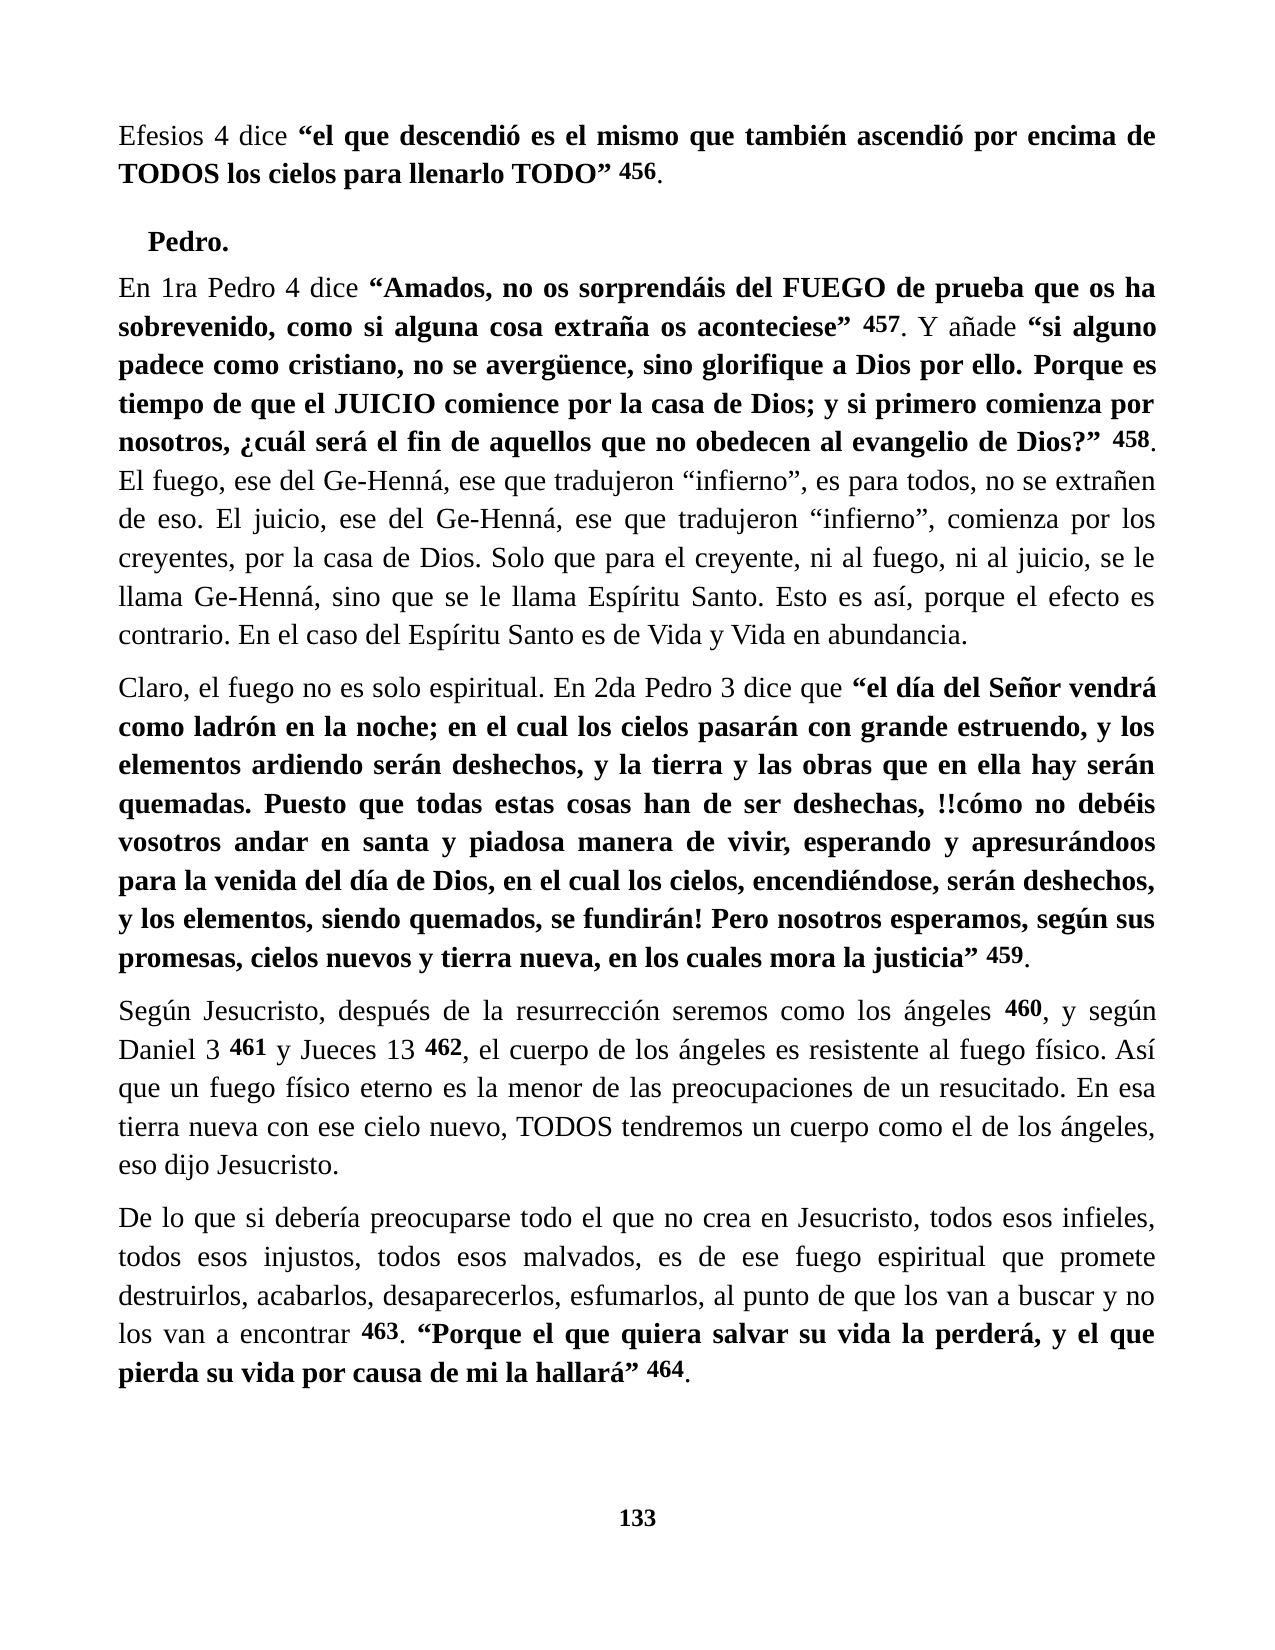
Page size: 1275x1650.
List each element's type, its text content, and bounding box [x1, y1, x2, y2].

text Claro, el fuego no es solo espiritual. En 2da Pedro 3 dice que “el día del Señor vendrá como ladrón en la noche; en el cual los cielos pasarán con grande estruendo, y los elementos ardiendo serán deshechos, y la tierra y las obras que en ella hay serán quemadas. Puesto que todas estas cosas han de ser deshechas, !!cómo no debéis vosotros andar en santa y piadosa manera de vivir, esperando y apresurándoos para la venida del día de Dios, en el cual los cielos, encendiéndose, serán deshechos, y los elementos, siendo quemados, se fundirán! Pero nosotros esperamos, según sus promesas, cielos nuevos y tierra nueva, en los cuales mora la justicia” . [118, 670, 1157, 974]
text De lo que si debería preocuparse todo el que no crea en Jesucristo, todos esos infieles, todos esos injustos, todos esos malvados, es de ese fuego espiritual que promete destruirlos, acabarlos, desaparecerlos, esfumarlos, al punto de que los van a buscar y no los van a encontrar . “Porque el que quiera salvar su vida la perderá, y el que pierda su vida por causa de mi la hallará” . [118, 1201, 1157, 1388]
text Según Jesucristo, después de la resurrección seremos como los ángeles , y según Daniel 3 y Jueces 13 , el cuerpo de los ángeles es resistente al fuego físico. Así que un fuego físico eterno es la menor de las preocupaciones de un resucitado. En esa tierra nueva con ese cielo nuevo, TODOS tendremos un cuerpo como el de los ángeles, eso dijo Jesucristo. [118, 993, 1157, 1181]
text Efesios 4 dice “el que descendió es el mismo que también ascendió por encima de TODOS los cielos para llenarlo TODO” . [118, 118, 1157, 190]
text En 1ra Pedro 4 dice “Amados, no os sorprendáis del FUEGO de prueba que os ha sobrevenido, como si alguna cosa extraña os aconteciese” . Y añade “si alguno padece como cristiano, no se avergüence, sino glorifique a Dios por ello. Porque es tiempo de que el JUICIO comience por la casa de Dios; y si primero comienza por nosotros, ¿cuál será el fin de aquellos que no obedecen al evangelio de Dios?” . El fuego, ese del Ge-Henná, ese que tradujeron “infierno”, es para todos, no se extrañen de eso. El juicio, ese del Ge-Henná, ese que tradujeron “infierno”, comienza por los creyentes, por la casa de Dios. Solo que para el creyente, ni al fuego, ni al juicio, se le llama Ge-Henná, sino que se le llama Espíritu Santo. Esto es así, porque el efecto es contrario. En el caso del Espíritu Santo es de Vida y Vida en abundancia. [118, 270, 1157, 651]
subtitle Pedro. [148, 224, 1157, 258]
